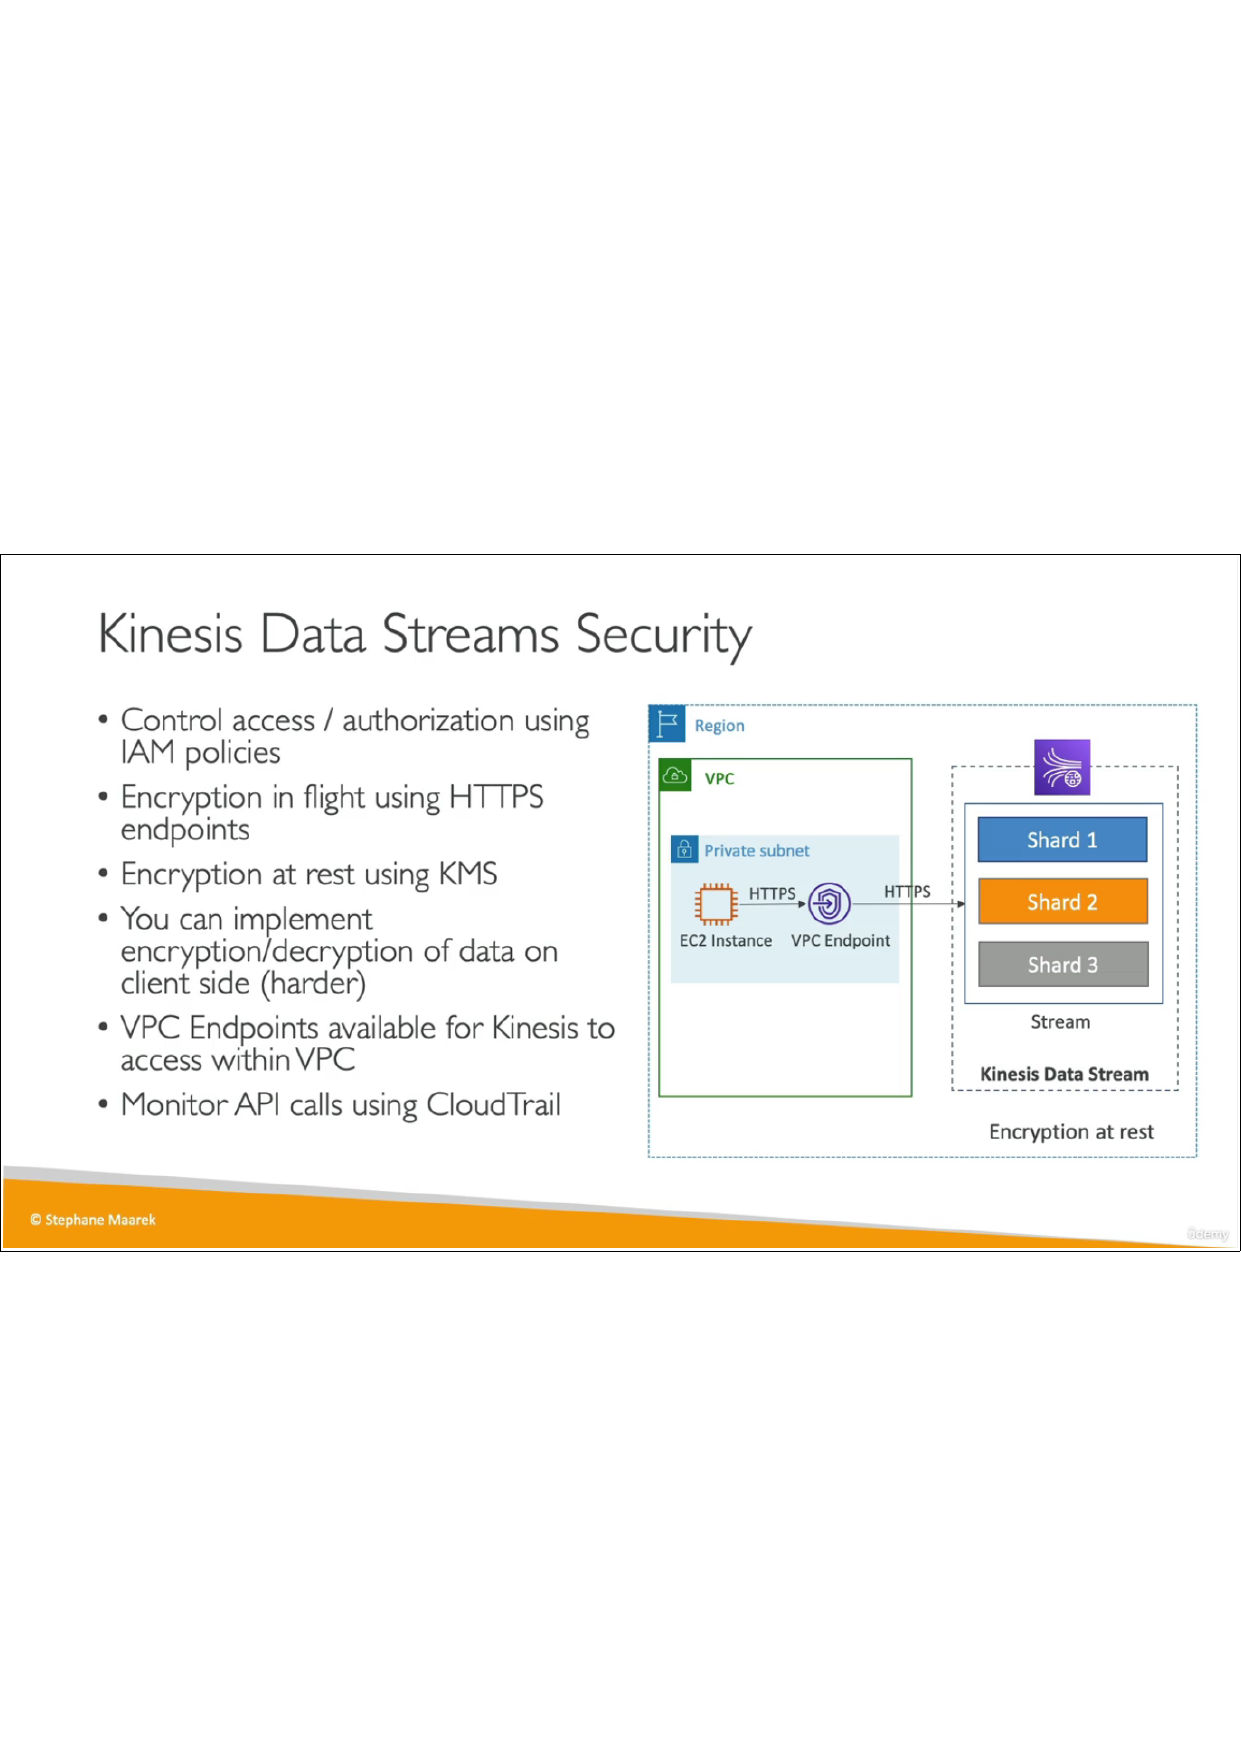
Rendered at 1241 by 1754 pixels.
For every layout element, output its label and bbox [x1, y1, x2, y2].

picture [3, 557, 1238, 1248]
